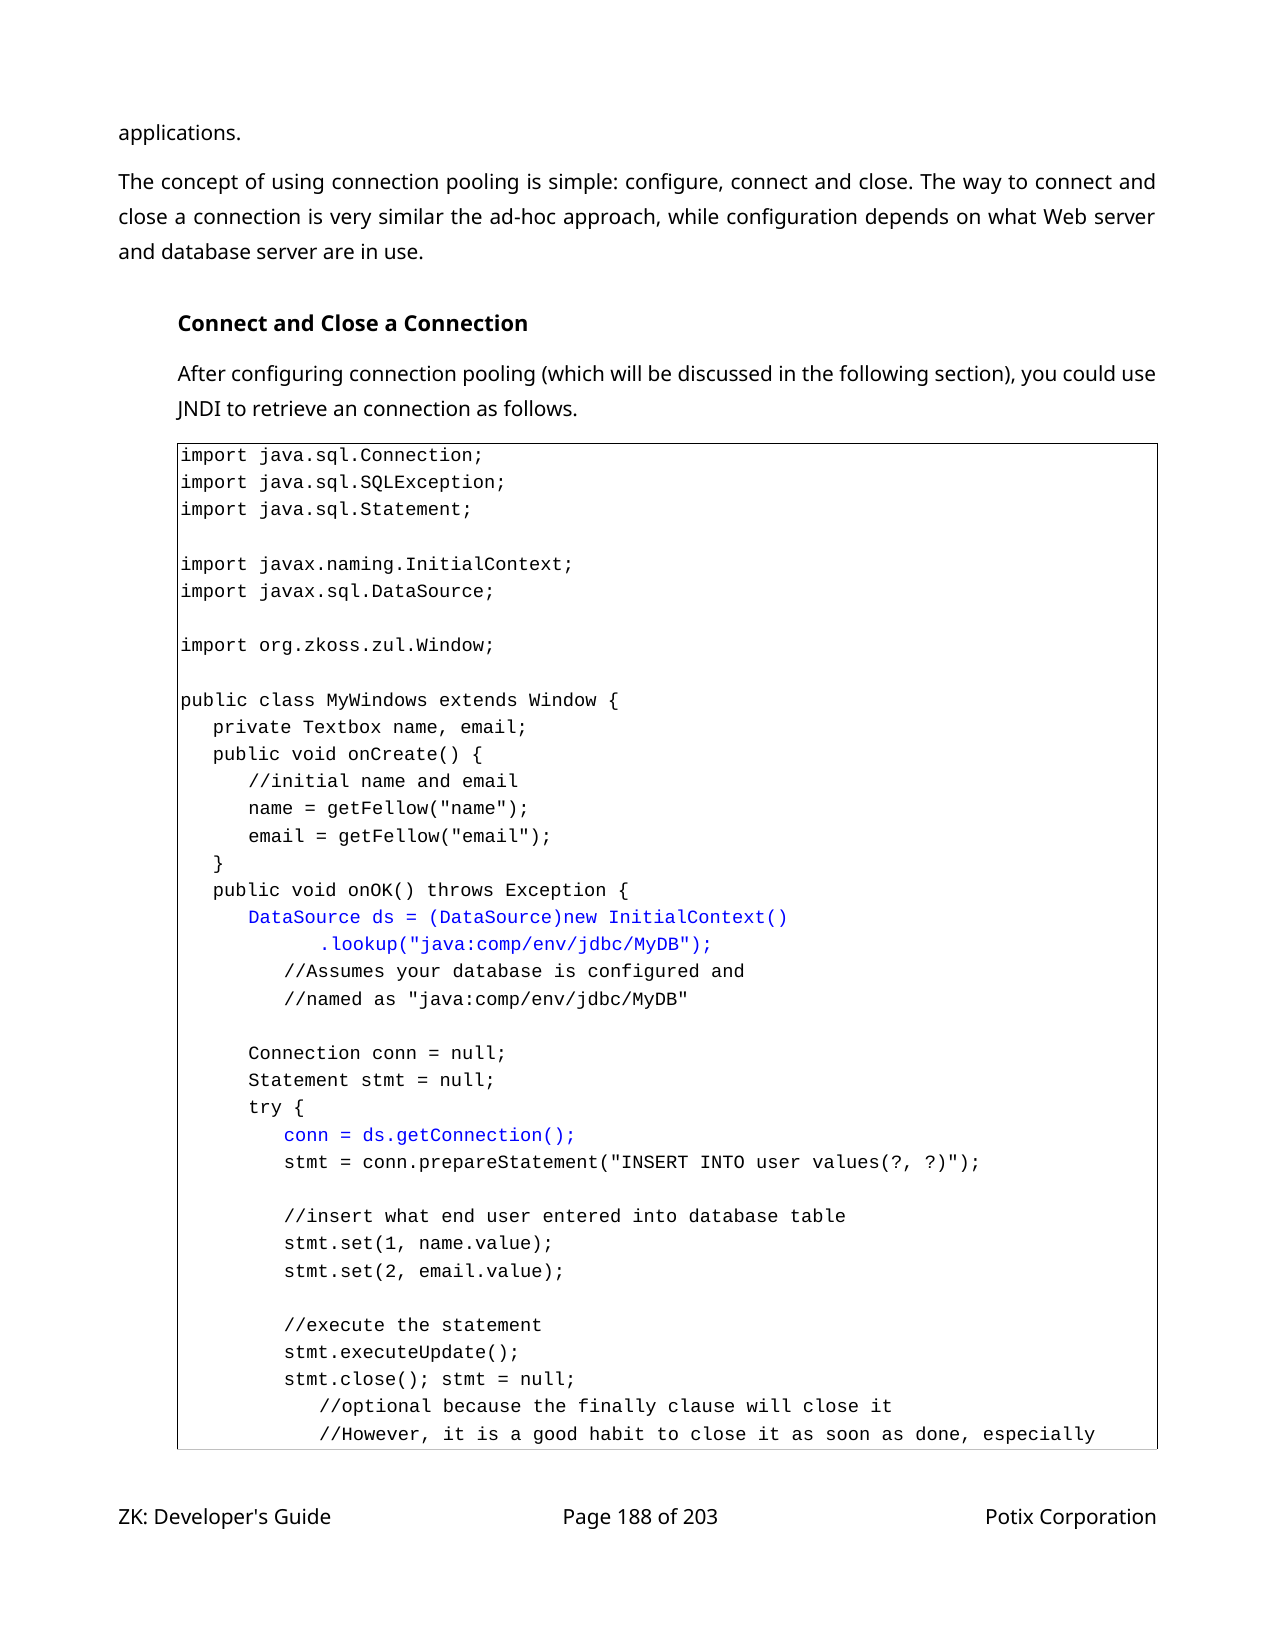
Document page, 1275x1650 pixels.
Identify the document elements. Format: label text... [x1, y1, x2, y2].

text stmt.close(); stmt = null; [178, 1367, 1157, 1391]
text After configuring connection pooling (which will be discussed in the following section), you could use JNDI to retrieve an connection as follows. [177, 359, 1157, 422]
text applications. [118, 118, 1157, 146]
text try { [178, 1095, 1157, 1119]
text import javax.naming.InitialContext; [178, 552, 1157, 576]
text DataSource ds = (DataSource)new InitialContext() [178, 905, 1157, 929]
text //execute the statement [178, 1313, 1157, 1337]
text //Assumes your database is configured and [178, 959, 1157, 984]
text //optional because the finally clause will close it [178, 1394, 1157, 1419]
text import java.sql.SQLException; [178, 470, 1157, 494]
text public void onCreate() { [178, 742, 1157, 766]
text .lookup("java:comp/env/jdbc/MyDB"); [178, 932, 1157, 956]
text //named as "java:comp/env/jdbc/MyDB" [178, 987, 1157, 1011]
text import org.zkoss.zul.Window; [178, 633, 1157, 657]
text Connection conn = null; [178, 1041, 1157, 1065]
text stmt.set(2, email.value); [178, 1258, 1157, 1283]
text import java.sql.Connection; [178, 444, 1157, 467]
subtitle Connect and Close a Connection [177, 308, 1157, 338]
text Statement stmt = null; [178, 1068, 1157, 1092]
text import javax.sql.DataSource; [178, 579, 1157, 603]
text private Textbox name, email; [178, 715, 1157, 739]
text } [178, 851, 1157, 875]
text public class MyWindows extends Window { [178, 687, 1157, 712]
text public void onOK() throws Exception { [178, 878, 1157, 902]
text name = getFellow("name"); [178, 796, 1157, 821]
text import java.sql.Statement; [178, 497, 1157, 521]
text email = getFellow("email"); [178, 823, 1157, 848]
text The concept of using connection pooling is simple: configure, connect and close. The way to connect and close a connection is very similar the ad-hoc approach, while configuration depends on what Web server and database server are in use. [118, 167, 1157, 266]
text stmt.executeUpdate(); [178, 1340, 1157, 1364]
text //However, it is a good habit to close it as soon as done, especially [178, 1422, 1157, 1449]
text stmt = conn.prepareStatement("INSERT INTO user values(?, ?)"); [178, 1150, 1157, 1174]
text //initial name and email [178, 769, 1157, 793]
text conn = ds.getConnection(); [178, 1122, 1157, 1147]
text //insert what end user entered into database table [178, 1204, 1157, 1228]
text stmt.set(1, name.value); [178, 1231, 1157, 1256]
